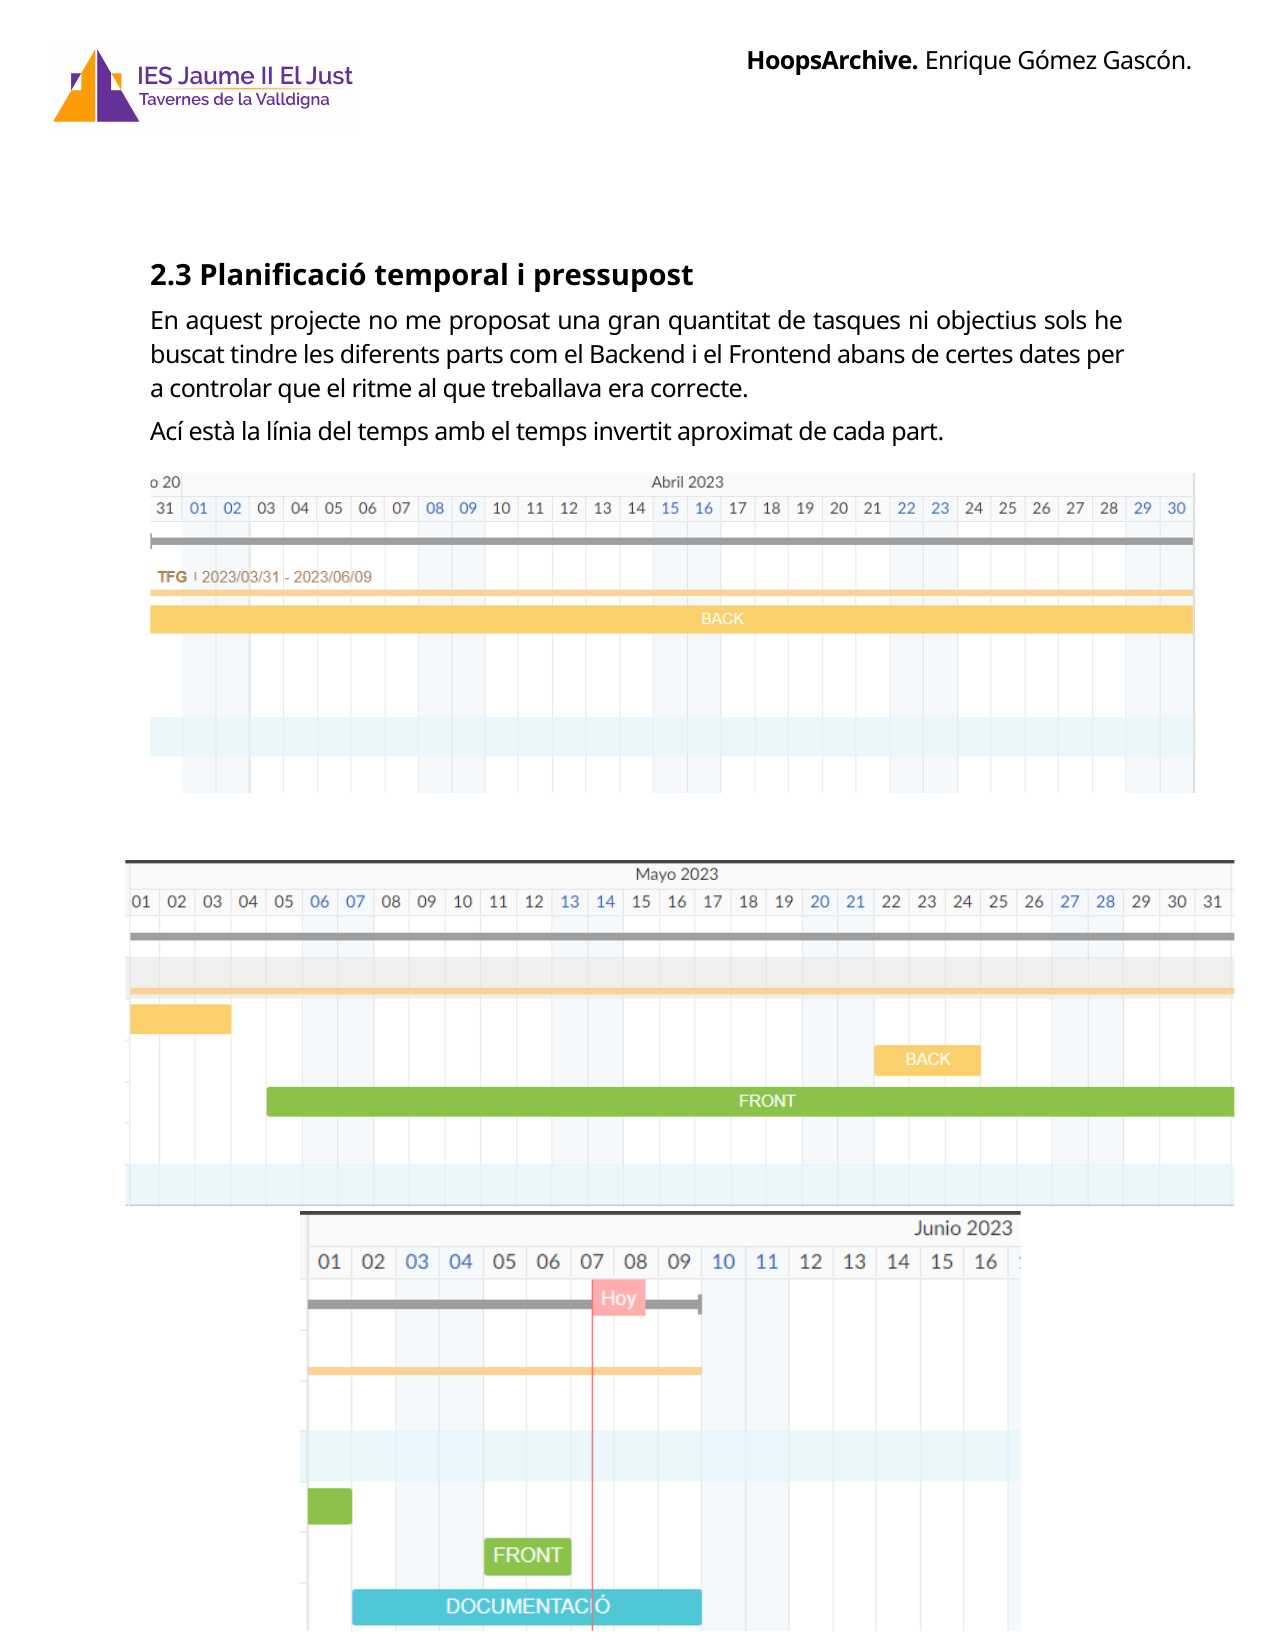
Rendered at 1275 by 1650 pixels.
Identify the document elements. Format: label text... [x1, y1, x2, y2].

text Ací està la línia del temps amb el temps invertit aproximat de cada part. [150, 413, 1124, 447]
picture [300, 1211, 1021, 1631]
subtitle 2.3 Planificació temporal i pressupost [150, 254, 1124, 294]
text En aquest projecte no me proposat una gran quantitat de tasques ni objectius sols he buscat tindre les diferents parts com el Backend i el Frontend abans de certes dates per a controlar que el ritme al que treballava era correcte. [150, 303, 1124, 405]
picture [150, 473, 1196, 793]
picture [125, 860, 1235, 1207]
picture [49, 42, 353, 129]
